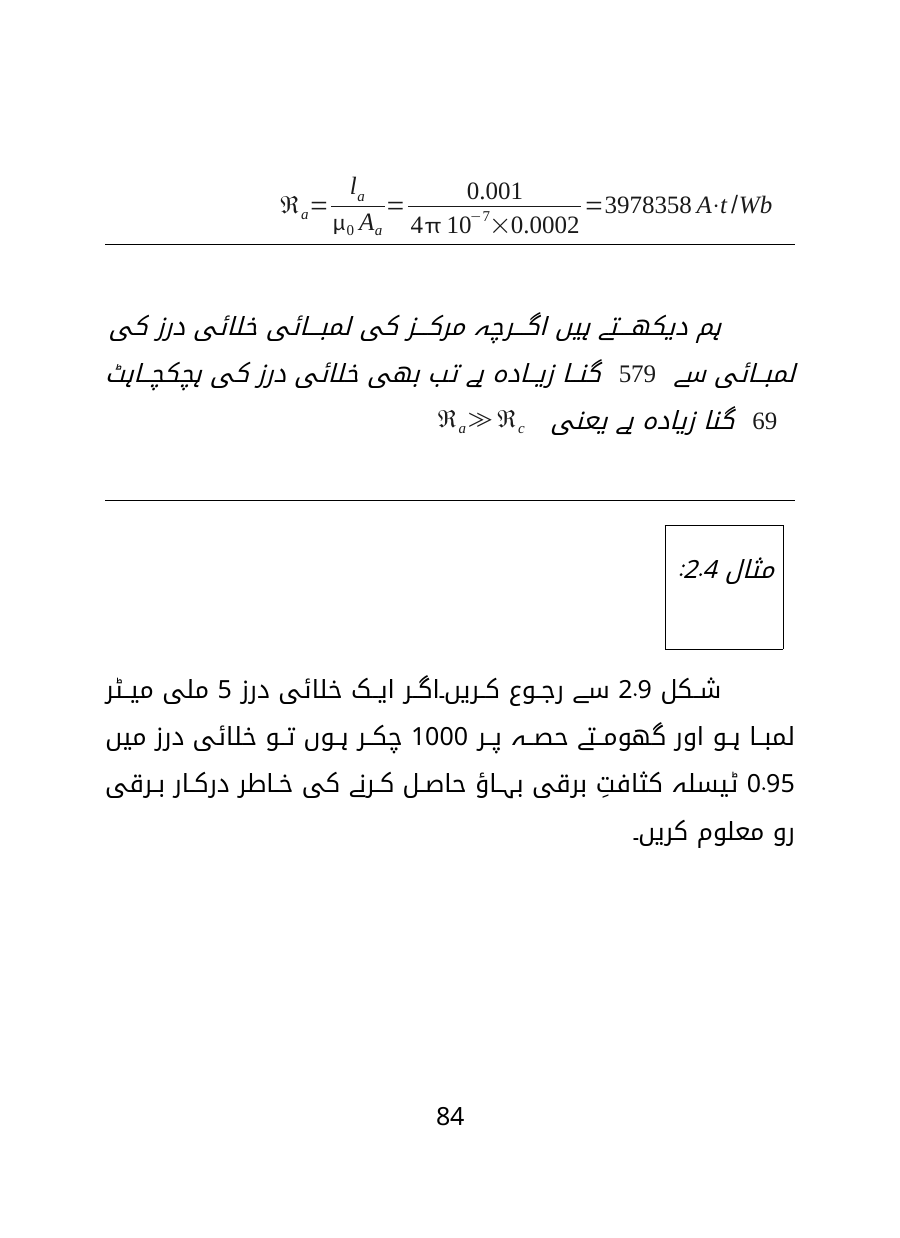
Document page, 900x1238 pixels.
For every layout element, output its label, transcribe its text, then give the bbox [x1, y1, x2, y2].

text مثال 2.4: [673, 546, 774, 594]
text ہم دیکھتے ہیں اگرچہ مرکز کی لمبائی خلائی درز کی لمبائی سےگنا زیادہ ہے تب بھی خلائی درز کی ہچکچاہٹ گنا زیادہ ہے یعنی [105, 303, 795, 445]
text شکل 2.9 سے رجوع کریں۔اگر ایک خلائی درز 5 ملی میٹر لمبا ہو اور گھومتے حصہ پر 1000 چکر ہوں تو خلائی درز میں 0.95 ٹیسلہ کثافتِ برقی بہاؤ حاصل کرنے کی خاطر درکار برقی رو معلوم کریں۔ [105, 666, 795, 856]
